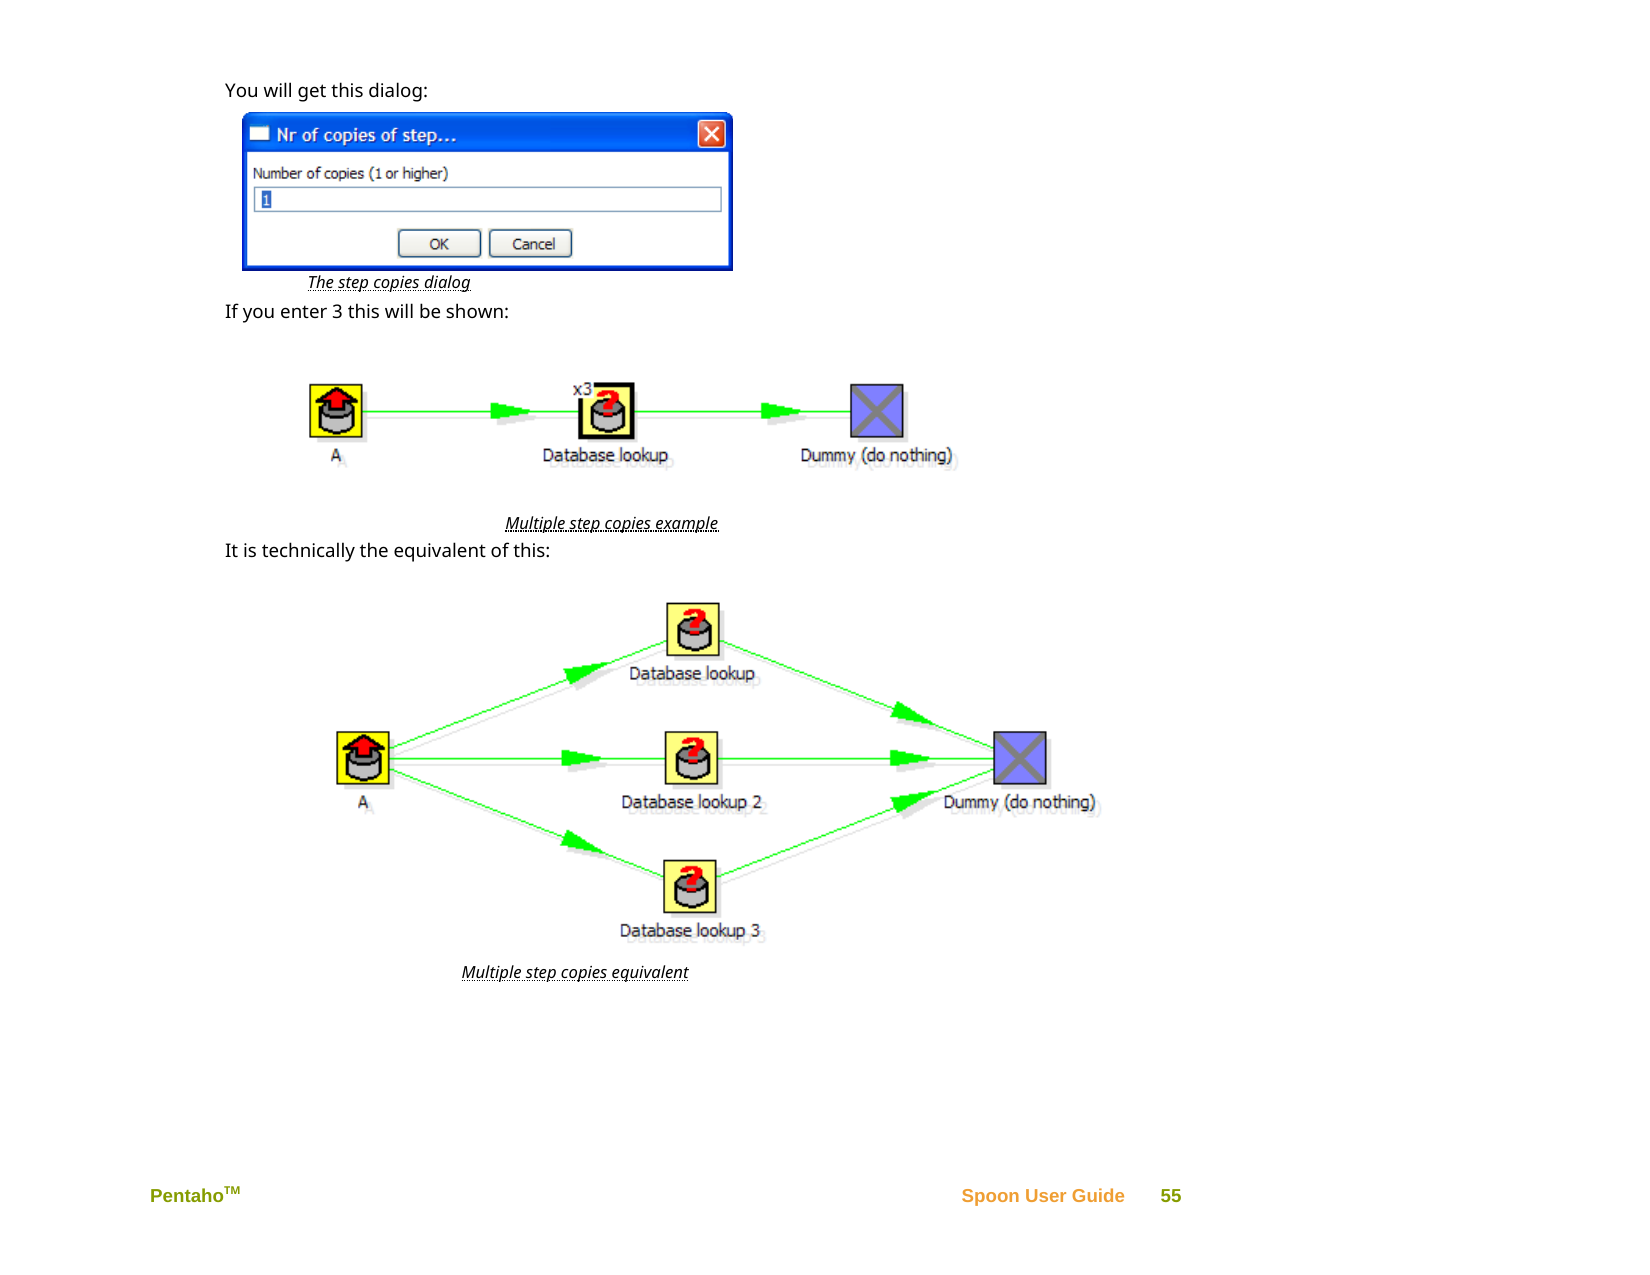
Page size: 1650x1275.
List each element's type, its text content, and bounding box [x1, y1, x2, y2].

text It is technically the equivalent of this: [225, 324, 1500, 563]
picture [242, 112, 733, 271]
text You will get this dialog: [225, 74, 1500, 103]
picture [233, 337, 1035, 512]
text If you enter 3 this will be shown: [225, 103, 1500, 324]
text [225, 111, 750, 295]
picture [235, 592, 1125, 962]
text The step copies dialog [307, 271, 748, 293]
text Multiple step copies equivalent [461, 962, 1269, 984]
text Multiple step copies example [505, 324, 1226, 534]
